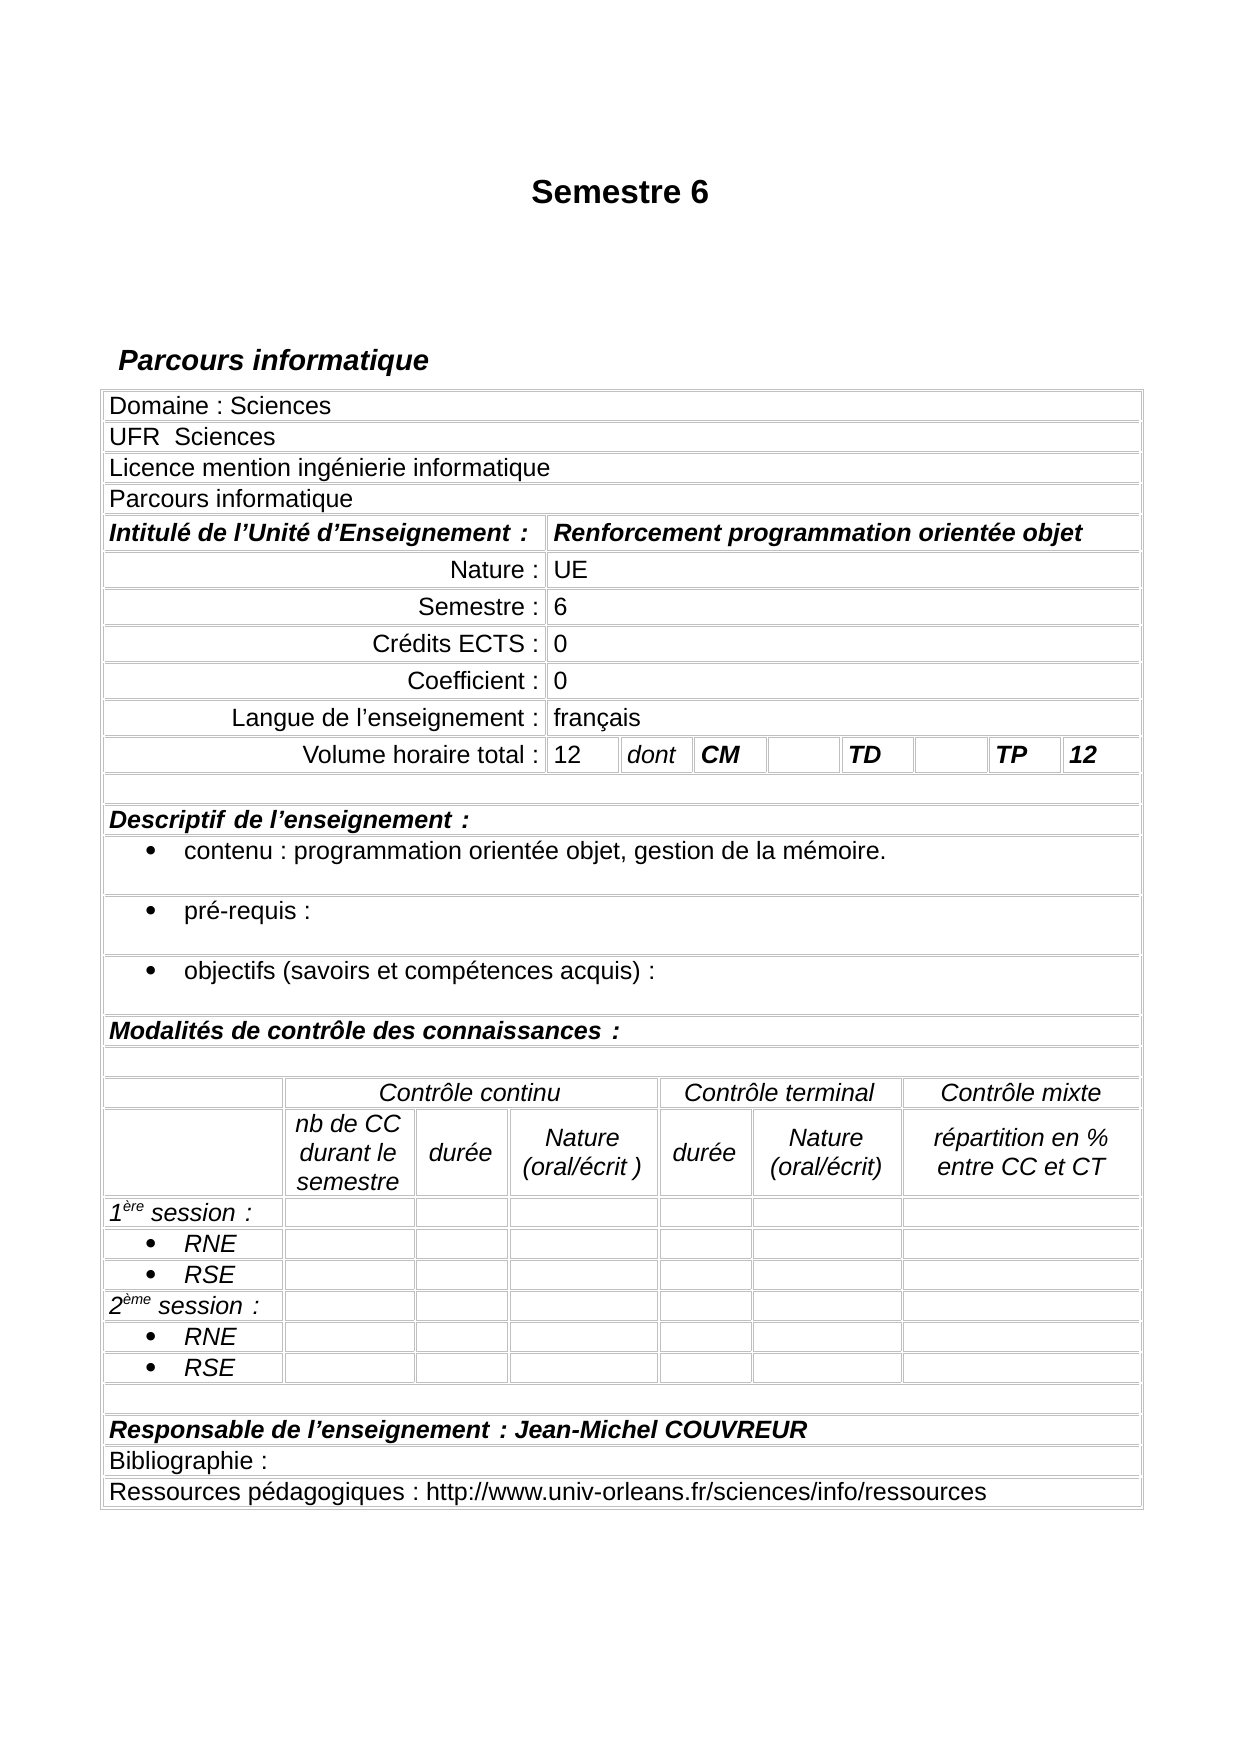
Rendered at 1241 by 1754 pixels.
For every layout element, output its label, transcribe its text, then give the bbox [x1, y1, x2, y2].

table_cell Parcours informatique [102, 482, 1142, 513]
table_cell [902, 1289, 1142, 1320]
table_cell Langue de l’enseignement : [102, 698, 546, 735]
table_cell [511, 1323, 657, 1351]
table_cell Licence mention ingénierie informatique [102, 451, 1142, 482]
table_cell [286, 1354, 414, 1382]
table_cell 6 [546, 587, 1142, 624]
table_cell [661, 1261, 751, 1289]
subtitle Semestre 6 [118, 172, 1122, 210]
table_cell Contrôle mixte [902, 1076, 1142, 1107]
table_cell TP [990, 738, 1060, 772]
table_cell [902, 1320, 1142, 1351]
table_cell durée [661, 1110, 751, 1195]
table_cell 0 [546, 624, 1142, 661]
table_cell Renforcement programmation orientée objet [546, 513, 1142, 550]
table_cell Intitulé de l’Unité d’Enseignement : [102, 513, 546, 550]
table_cell [102, 1382, 1142, 1413]
table_cell [417, 1199, 507, 1226]
table_cell nb de CC durant le semestre [286, 1110, 414, 1195]
table_cell Contrôle continu [286, 1079, 657, 1107]
table_cell Nature (oral/écrit ) [511, 1110, 657, 1195]
table_cell 12 [1062, 735, 1142, 772]
table_cell [417, 1230, 507, 1257]
subtitle Parcours informatique [118, 343, 1122, 376]
table_cell [102, 1045, 1142, 1076]
table_cell [511, 1199, 657, 1226]
table_cell Semestre : [102, 587, 546, 624]
table_cell [286, 1199, 414, 1226]
table_cell UE [546, 550, 1142, 587]
table_cell [769, 738, 839, 772]
table_cell Coefficient : [102, 661, 546, 698]
table_cell [661, 1230, 751, 1257]
table_cell Responsable de l’enseignement : Jean-Michel COUVREUR [102, 1413, 1142, 1444]
table_cell français [546, 698, 1142, 735]
table_cell [511, 1261, 657, 1289]
table_cell [661, 1323, 751, 1351]
table_cell RNE [102, 1320, 283, 1351]
table_cell 0 [546, 661, 1142, 698]
table_cell [754, 1323, 901, 1351]
table_cell répartition en % entre CC et CT [902, 1107, 1142, 1195]
table_cell RSE [102, 1258, 282, 1289]
table_cell Contrôle terminal [661, 1079, 901, 1107]
table_cell RNE [102, 1226, 283, 1257]
table_cell 2ème session : [102, 1289, 283, 1320]
table_cell Nature : [102, 550, 546, 587]
table_cell 12 [548, 738, 618, 772]
table_cell [511, 1230, 657, 1257]
table_cell [102, 772, 1142, 803]
table_cell dont [622, 738, 692, 772]
table_cell [417, 1354, 507, 1382]
table_cell [902, 1226, 1142, 1257]
table_cell [286, 1230, 414, 1257]
table_cell Crédits ECTS : [102, 624, 546, 661]
table_cell [754, 1230, 901, 1257]
table_cell [754, 1292, 901, 1320]
table_cell [661, 1199, 751, 1226]
table_cell Bibliographie : [102, 1444, 1142, 1475]
table_header Domaine : Sciences [104, 392, 1141, 420]
table_cell Ressources pédagogiques : http://www.univ-orleans.fr/sciences/info/ressources [102, 1475, 1142, 1506]
table_cell [511, 1354, 657, 1382]
table_cell [902, 1351, 1142, 1382]
table_cell [417, 1323, 507, 1351]
table_cell [904, 1258, 1142, 1289]
table_cell [417, 1292, 507, 1320]
table_cell [102, 1107, 283, 1195]
table_cell [286, 1323, 414, 1351]
table_cell TD [843, 738, 913, 772]
table_cell [754, 1261, 901, 1289]
table_cell [661, 1292, 751, 1320]
table_cell Descriptif de l’enseignement : [102, 803, 1142, 834]
table_cell [754, 1199, 901, 1226]
table_cell [661, 1354, 751, 1382]
table_cell [102, 1076, 283, 1107]
table_cell CM [695, 738, 766, 772]
table_cell 1ère session : [102, 1195, 283, 1226]
table_cell UFR Sciences [102, 420, 1142, 451]
table_cell Nature (oral/écrit) [754, 1110, 901, 1195]
table_cell pré-requis : [102, 894, 1142, 954]
table_cell [286, 1261, 414, 1289]
table_cell contenu : programmation orientée objet, gestion de la mémoire. [102, 834, 1142, 894]
table_cell [417, 1261, 507, 1289]
table_cell RSE [102, 1351, 283, 1382]
table_cell [902, 1195, 1142, 1226]
table_cell [754, 1354, 901, 1382]
table_cell [916, 738, 987, 772]
table_cell Modalités de contrôle des connaissances : [102, 1014, 1142, 1045]
table_cell objectifs (savoirs et compétences acquis) : [102, 954, 1142, 1014]
table_cell [286, 1292, 414, 1320]
table_cell durée [417, 1110, 507, 1195]
table_cell [511, 1292, 657, 1320]
table_cell Volume horaire total : [102, 735, 546, 772]
